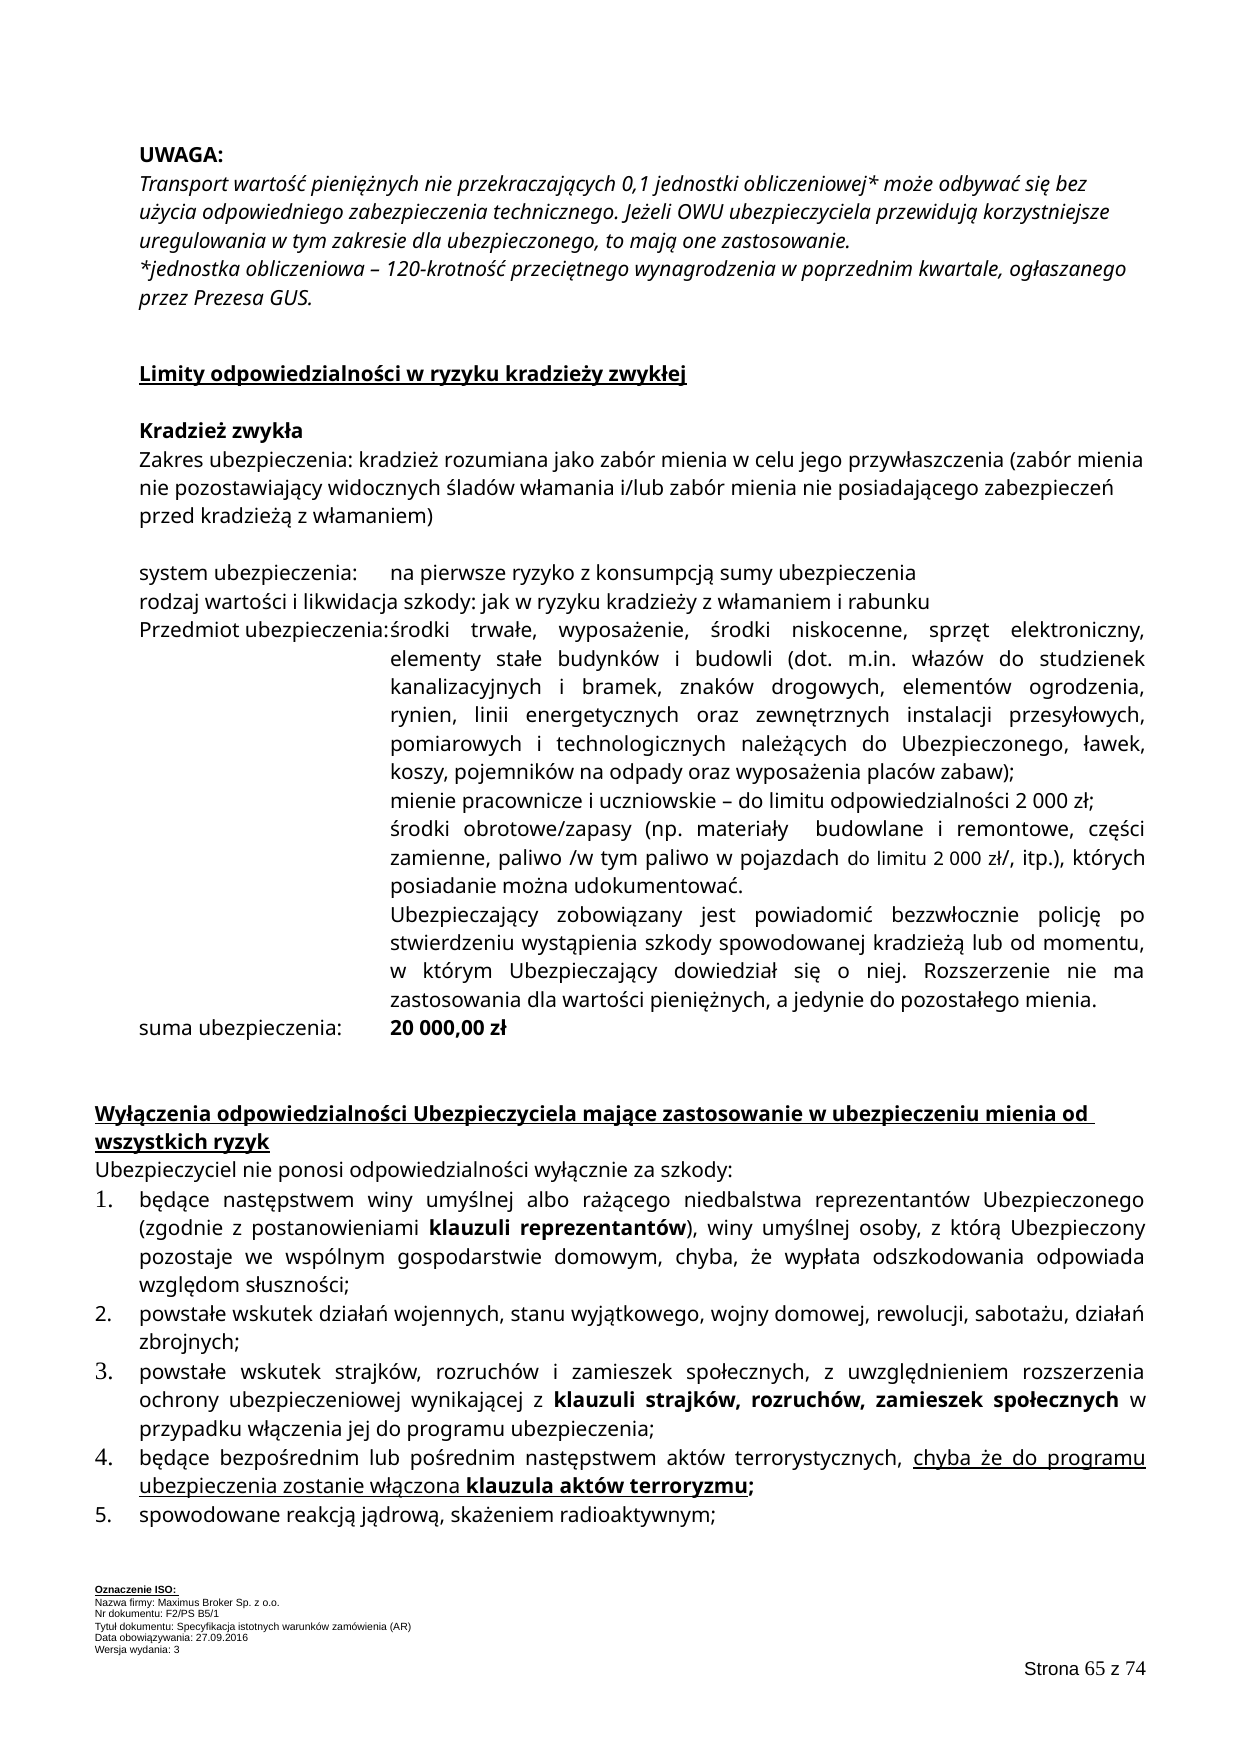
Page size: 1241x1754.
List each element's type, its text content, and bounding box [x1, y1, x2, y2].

text *jednostka obliczeniowa – 120-krotność przeciętnego wynagrodzenia w poprzednim kwartale, ogłaszanego przez Prezesa GUS. [139, 254, 1146, 311]
text Ubezpieczyciel nie ponosi odpowiedzialności wyłącznie za szkody: [94, 1156, 1146, 1184]
text Limity odpowiedzialności w ryzyku kradzieży zwykłej [94, 359, 1146, 388]
list będące bezpośrednim lub pośrednim następstwem aktów terrorystycznych, chyba że do programu ubezpieczenia zostanie włączona klauzula aktów terroryzmu; [94, 1442, 1146, 1500]
text środki obrotowe/zapasy (np. materiały budowlane i remontowe, części zamienne, paliwo /w tym paliwo w pojazdach do limitu 2 000 zł/, itp.), których posiadanie można udokumentować. [390, 814, 1146, 900]
text system ubezpieczenia: na pierwsze ryzyko z konsumpcją sumy ubezpieczenia [139, 558, 1146, 587]
text Ubezpieczający zobowiązany jest powiadomić bezzwłocznie policję po stwierdzeniu wystąpienia szkody spowodowanej kradzieżą lub od momentu, w którym Ubezpieczający dowiedział się o niej. Rozszerzenie nie ma zastosowania dla wartości pieniężnych, a jedynie do pozostałego mienia. [390, 900, 1146, 1013]
text rodzaj wartości i likwidacja szkody: jak w ryzyku kradzieży z włamaniem i rabunku [139, 587, 1146, 615]
text UWAGA: [94, 141, 1146, 169]
text Przedmiot ubezpieczenia: środki trwałe, wyposażenie, środki niskocenne, sprzęt elektroniczny, elementy stałe budynków i budowli (dot. m.in. włazów do studzienek kanalizacyjnych i bramek, znaków drogowych, elementów ogrodzenia, rynien, linii energetycznych oraz zewnętrznych instalacji przesyłowych, pomiarowych i technologicznych należących do Ubezpieczonego, ławek, koszy, pojemników na odpady oraz wyposażenia placów zabaw); [139, 615, 1146, 786]
text Transport wartość pieniężnych nie przekraczających 0,1 jednostki obliczeniowej* może odbywać się bez użycia odpowiedniego zabezpieczenia technicznego. Jeżeli OWU ubezpieczyciela przewidują korzystniejsze uregulowania w tym zakresie dla ubezpieczonego, to mają one zastosowanie. [139, 169, 1146, 254]
text Zakres ubezpieczenia: kradzież rozumiana jako zabór mienia w celu jego przywłaszczenia (zabór mienia nie pozostawiający widocznych śladów włamania i/lub zabór mienia nie posiadającego zabezpieczeń przed kradzieżą z włamaniem) [139, 445, 1146, 530]
text suma ubezpieczenia: 20 000,00 zł [139, 1013, 1146, 1042]
list spowodowane reakcją jądrową, skażeniem radioaktywnym; [94, 1500, 1146, 1528]
list będące następstwem winy umyślnej albo rażącego niedbalstwa reprezentantów Ubezpieczonego (zgodnie z postanowieniami klauzuli reprezentantów), winy umyślnej osoby, z którą Ubezpieczony pozostaje we wspólnym gospodarstwie domowym, chyba, że wypłata odszkodowania odpowiada względom słuszności; [94, 1184, 1146, 1299]
list powstałe wskutek działań wojennych, stanu wyjątkowego, wojny domowej, rewolucji, sabotażu, działań zbrojnych; [94, 1299, 1146, 1356]
text Wyłączenia odpowiedzialności Ubezpieczyciela mające zastosowanie w ubezpieczeniu mienia od wszystkich ryzyk [94, 1099, 1146, 1156]
text mienie pracownicze i uczniowskie – do limitu odpowiedzialności 2 000 zł; [390, 786, 1146, 814]
list powstałe wskutek strajków, rozruchów i zamieszek społecznych, z uwzględnieniem rozszerzenia ochrony ubezpieczeniowej wynikającej z klauzuli strajków, rozruchów, zamieszek społecznych w przypadku włączenia jej do programu ubezpieczenia; [94, 1356, 1146, 1442]
text Kradzież zwykła [94, 416, 1146, 445]
